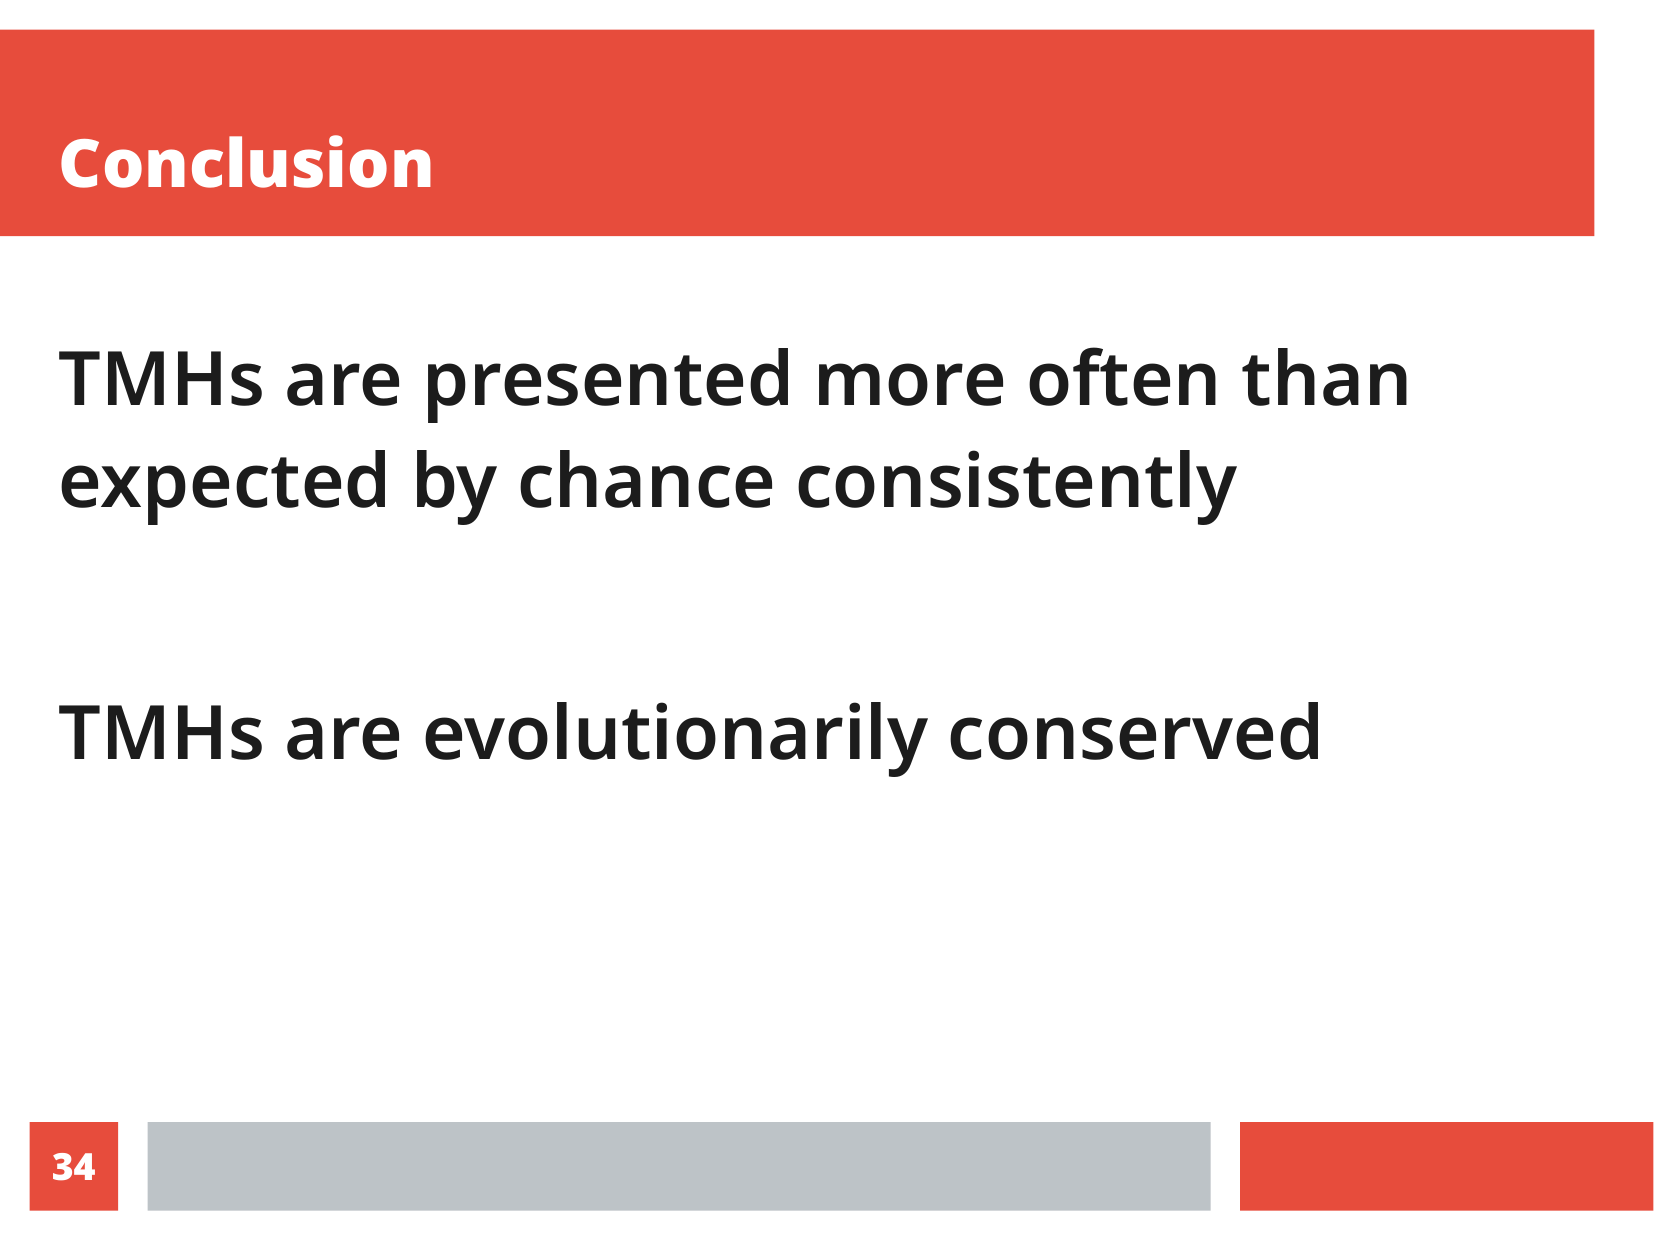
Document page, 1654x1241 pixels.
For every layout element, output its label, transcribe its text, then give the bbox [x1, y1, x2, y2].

title Conclusion [59, 59, 1595, 207]
list TMHs are presented more often than expected by chance consistently TMHs are evolutionarily conserved [59, 324, 1565, 1093]
